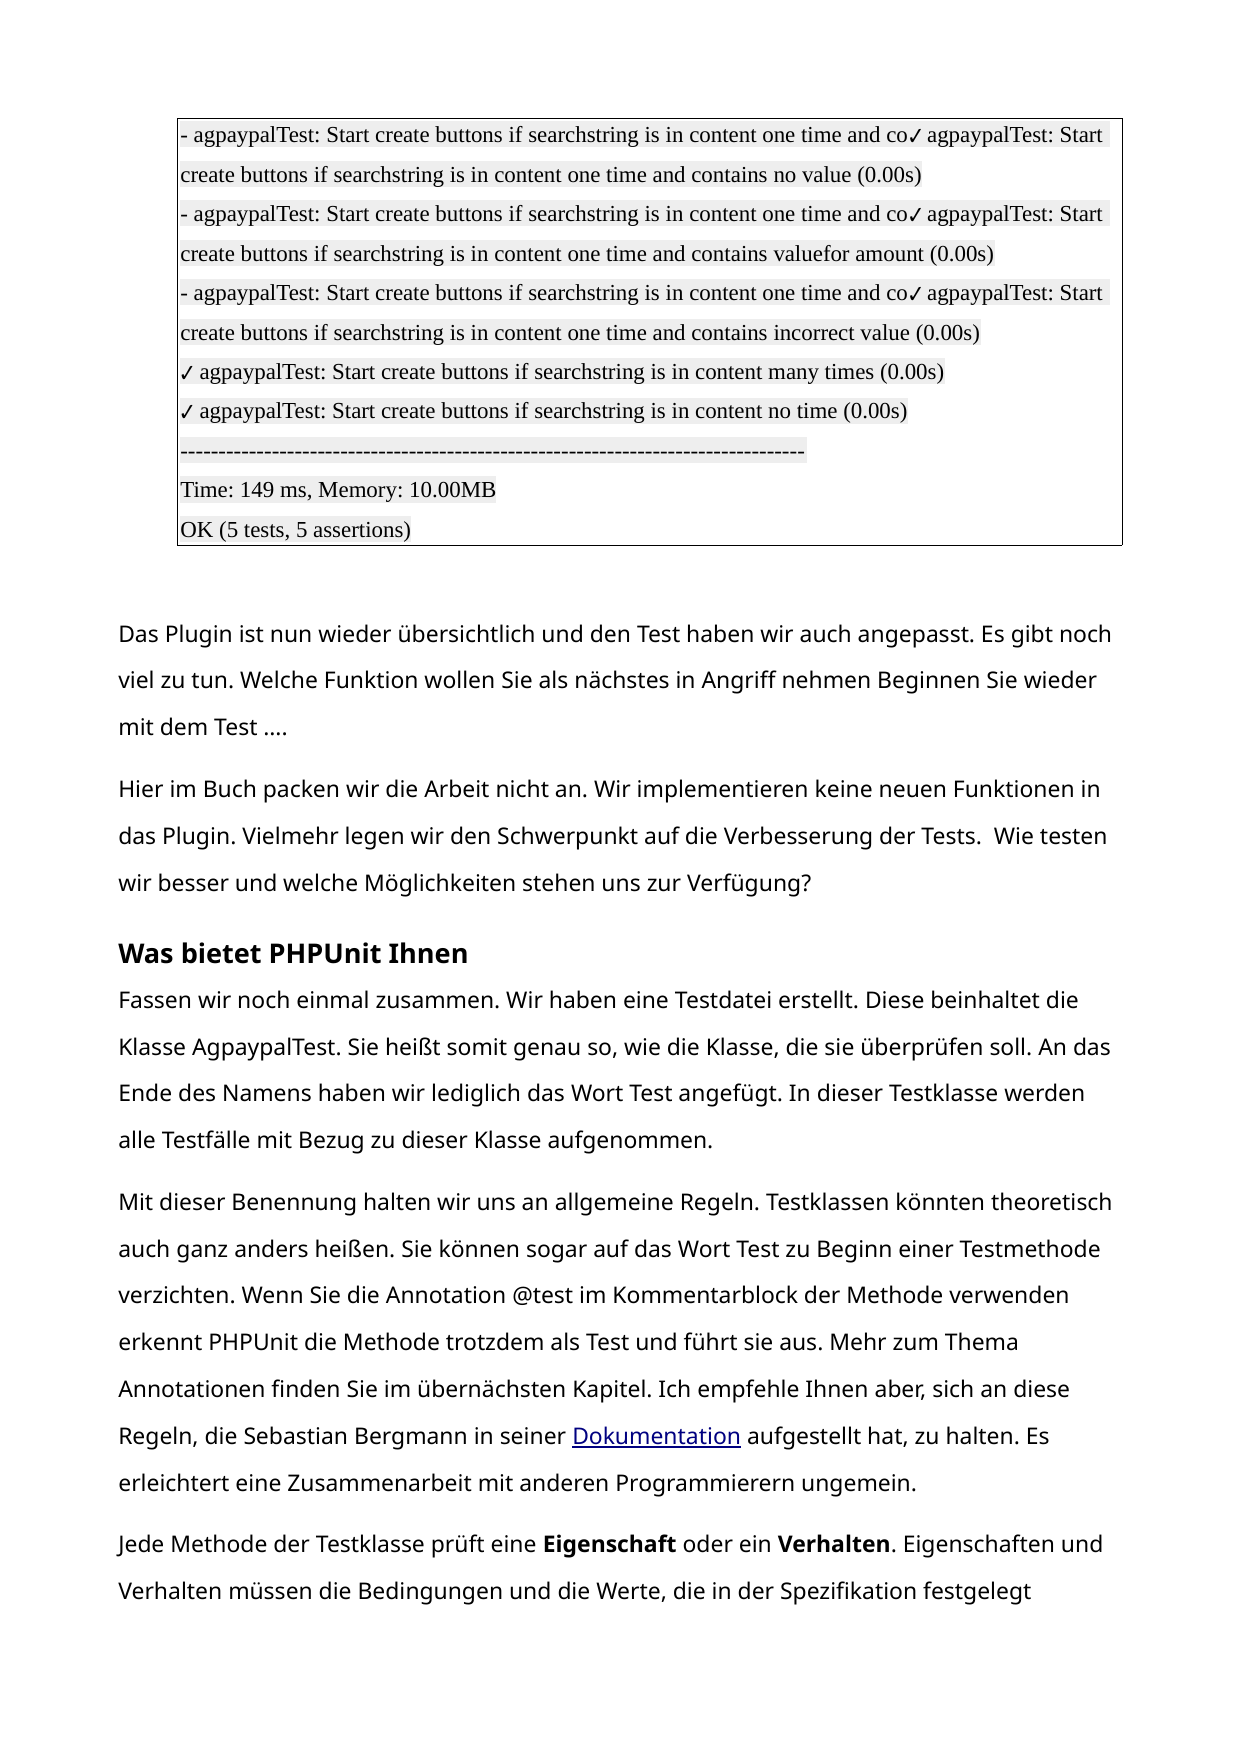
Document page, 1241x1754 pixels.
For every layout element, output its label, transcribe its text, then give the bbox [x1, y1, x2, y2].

text Mit dieser Benennung halten wir uns an allgemeine Regeln. Testklassen könnten theoretisch auch ganz anders heißen. Sie können sogar auf das Wort Test zu Beginn einer Testmethode verzichten. Wenn Sie die Annotation @test im Kommentarblock der Methode verwenden erkennt PHPUnit die Methode trotzdem als Test und führt sie aus. Mehr zum Thema Annotationen finden Sie im übernächsten Kapitel. Ich empfehle Ihnen aber, sich an diese Regeln, die Sebastian Bergmann in seiner Dokumentation aufgestellt hat, zu halten. Es erleichtert eine Zusammenarbeit mit anderen Programmierern ungemein. [118, 1186, 1122, 1498]
subtitle Was bietet PHPUnit Ihnen [118, 934, 1122, 971]
text Hier im Buch packen wir die Arbeit nicht an. Wir implementieren keine neuen Funktionen in das Plugin. Vielmehr legen wir den Schwerpunkt auf die Verbesserung der Tests. Wie testen wir besser und welche Möglichkeiten stehen uns zur Verfügung? [118, 773, 1122, 898]
text ------------------------------------------------------------------- - agpaypalTest: Start create buttons if searchstring is in content one time and co✔ agpaypalTest: Start create buttons if searchstring is in content one time and contains no value (0.00s) - agpaypalTest: Start create buttons if searchstring is in content one time and co✔ agpaypalTest: Start create buttons if searchstring is in content one time and contains valuefor amount (0.00s) - agpaypalTest: Start create buttons if searchstring is in content one time and co✔ agpaypalTest: Start create buttons if searchstring is in content one time and contains incorrect value (0.00s) ✔ agpaypalTest: Start create buttons if searchstring is in content many times (0.00s) ✔ agpaypalTest: Start create buttons if searchstring is in content no time (0.00s) ---------------------------------------------------------------------------------- Time: 149 ms, Memory: 10.00MB OK (5 tests, 5 assertions) [178, 119, 1122, 545]
text Jede Methode der Testklasse prüft eine Eigenschaft oder ein Verhalten. Eigenschaften und Verhalten müssen die Bedingungen und die Werte, die in der Spezifikation festgelegt [118, 1528, 1122, 1606]
text Das Plugin ist nun wieder übersichtlich und den Test haben wir auch angepasst. Es gibt noch viel zu tun. Welche Funktion wollen Sie als nächstes in Angriff nehmen Beginnen Sie wieder mit dem Test …. [118, 617, 1122, 742]
text Fassen wir noch einmal zusammen. Wir haben eine Testdatei erstellt. Diese beinhaltet die Klasse AgpaypalTest. Sie heißt somit genau so, wie die Klasse, die sie überprüfen soll. An das Ende des Namens haben wir lediglich das Wort Test angefügt. In dieser Testklasse werden alle Testfälle mit Bezug zu dieser Klasse aufgenommen. [118, 983, 1122, 1155]
